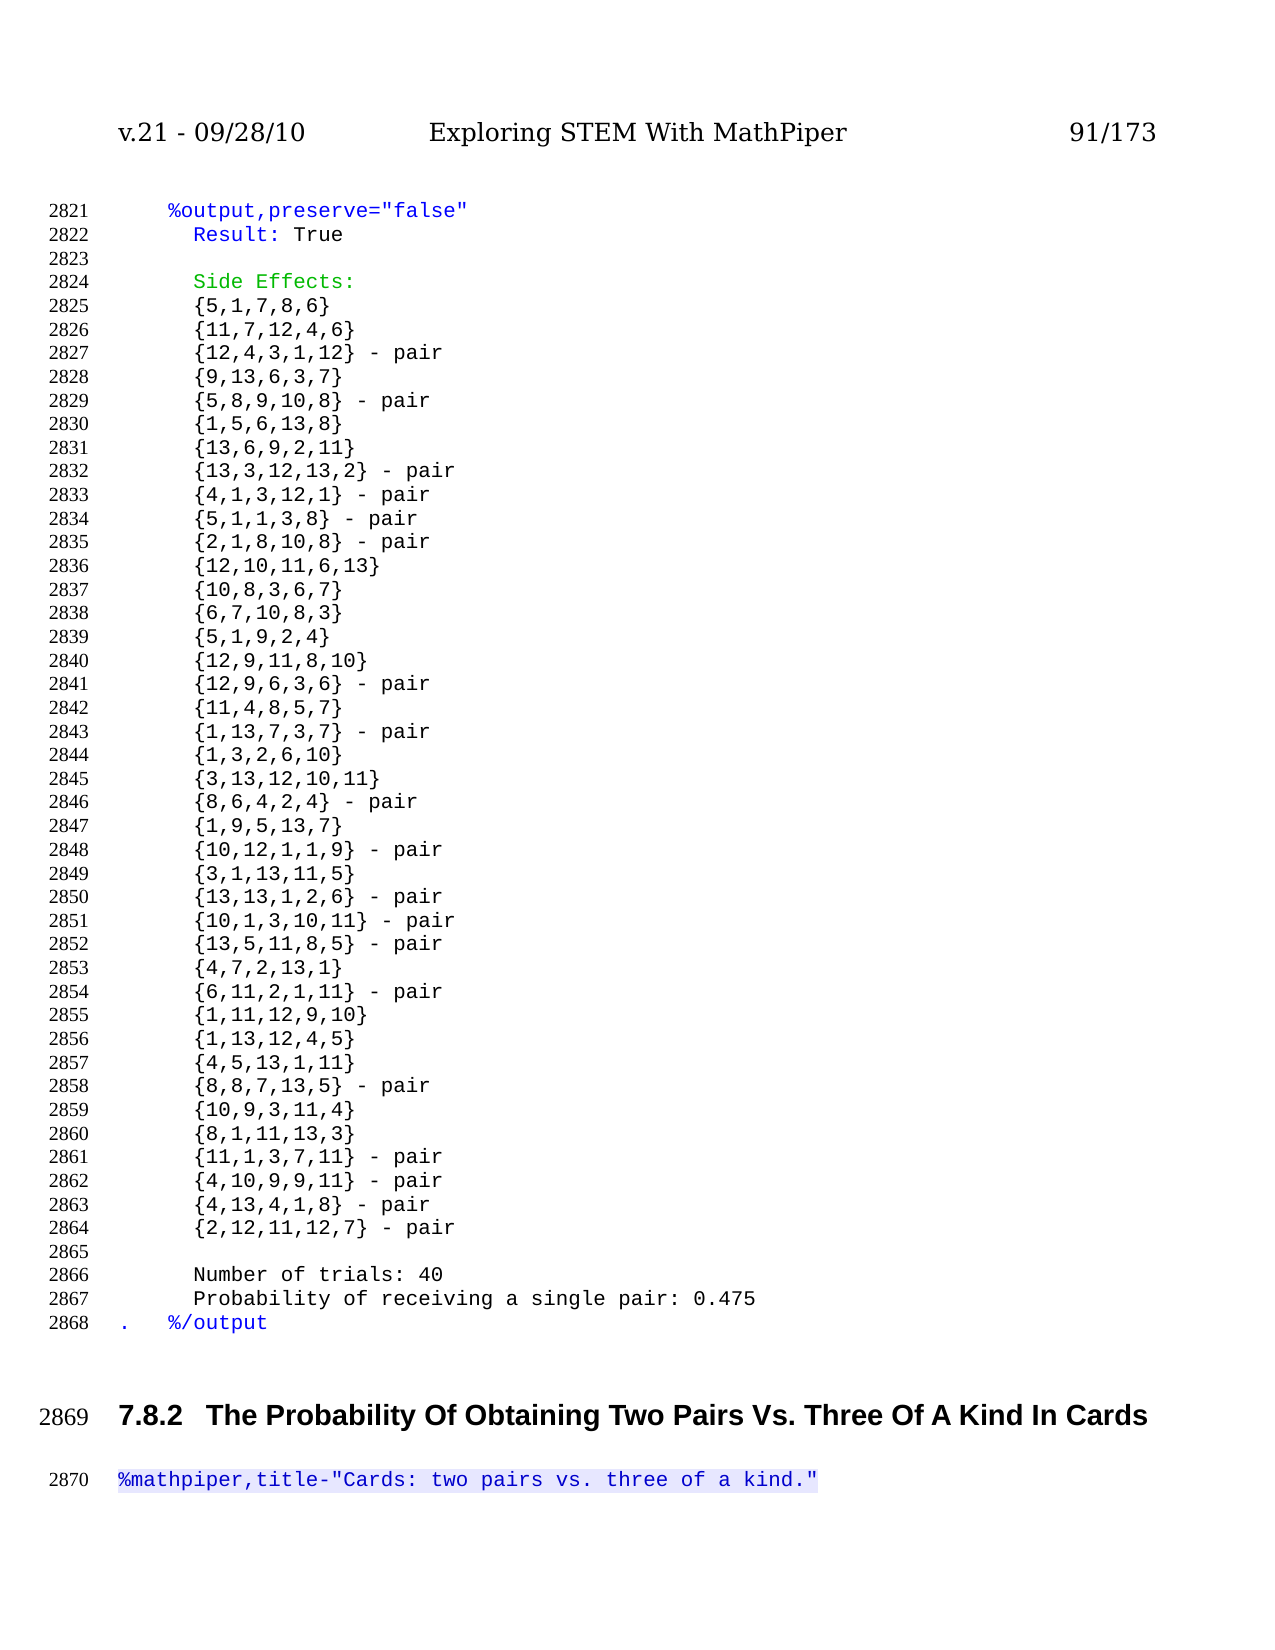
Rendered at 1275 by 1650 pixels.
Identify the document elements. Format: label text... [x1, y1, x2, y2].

text {13,13,1,2,6} - pair [118, 886, 1157, 910]
text {8,1,11,13,3} [118, 1123, 1157, 1146]
text {8,8,7,13,5} - pair [118, 1075, 1157, 1099]
subtitle The Probability Of Obtaining Two Pairs Vs. Three Of A Kind In Cards [118, 1398, 1157, 1431]
text {5,1,7,8,6} [118, 295, 1157, 319]
text {5,1,9,2,4} [118, 626, 1157, 650]
text {13,3,12,13,2} - pair [118, 461, 1157, 484]
text {10,8,3,6,7} [118, 579, 1157, 602]
text {4,1,3,12,1} - pair [118, 484, 1157, 508]
text {1,13,12,4,5} [118, 1028, 1157, 1052]
text {11,4,8,5,7} [118, 697, 1157, 721]
text {4,5,13,1,11} [118, 1052, 1157, 1075]
text %output,preserve="false" [118, 200, 1157, 224]
text %mathpiper,title-"Cards: two pairs vs. three of a kind." [118, 1469, 1157, 1493]
text . %/output [118, 1312, 1157, 1335]
text {12,9,11,8,10} [118, 650, 1157, 673]
text {2,12,11,12,7} - pair [118, 1217, 1157, 1241]
text {13,6,9,2,11} [118, 437, 1157, 461]
text {4,13,4,1,8} - pair [118, 1193, 1157, 1217]
text Side Effects: [118, 271, 1157, 295]
text {1,11,12,9,10} [118, 1004, 1157, 1028]
text {1,9,5,13,7} [118, 815, 1157, 839]
text {12,9,6,3,6} - pair [118, 673, 1157, 697]
text {6,11,2,1,11} - pair [118, 981, 1157, 1004]
text {5,1,1,3,8} - pair [118, 508, 1157, 531]
text {5,8,9,10,8} - pair [118, 389, 1157, 413]
text {11,7,12,4,6} [118, 319, 1157, 342]
text {10,1,3,10,11} - pair [118, 910, 1157, 933]
text {2,1,8,10,8} - pair [118, 531, 1157, 555]
text {6,7,10,8,3} [118, 602, 1157, 626]
text {9,13,6,3,7} [118, 366, 1157, 389]
text {12,4,3,1,12} - pair [118, 342, 1157, 366]
text {4,10,9,9,11} - pair [118, 1170, 1157, 1193]
text Number of trials: 40 [118, 1264, 1157, 1288]
text {10,12,1,1,9} - pair [118, 839, 1157, 862]
text {3,1,13,11,5} [118, 862, 1157, 886]
text {13,5,11,8,5} - pair [118, 933, 1157, 957]
text {10,9,3,11,4} [118, 1099, 1157, 1123]
text {11,1,3,7,11} - pair [118, 1146, 1157, 1170]
text {1,5,6,13,8} [118, 413, 1157, 437]
text Result: True [118, 224, 1157, 248]
text {3,13,12,10,11} [118, 768, 1157, 792]
text {4,7,2,13,1} [118, 957, 1157, 981]
text {12,10,11,6,13} [118, 555, 1157, 579]
text {8,6,4,2,4} - pair [118, 792, 1157, 815]
text {1,3,2,6,10} [118, 744, 1157, 768]
text Probability of receiving a single pair: 0.475 [118, 1288, 1157, 1312]
text {1,13,7,3,7} - pair [118, 721, 1157, 744]
